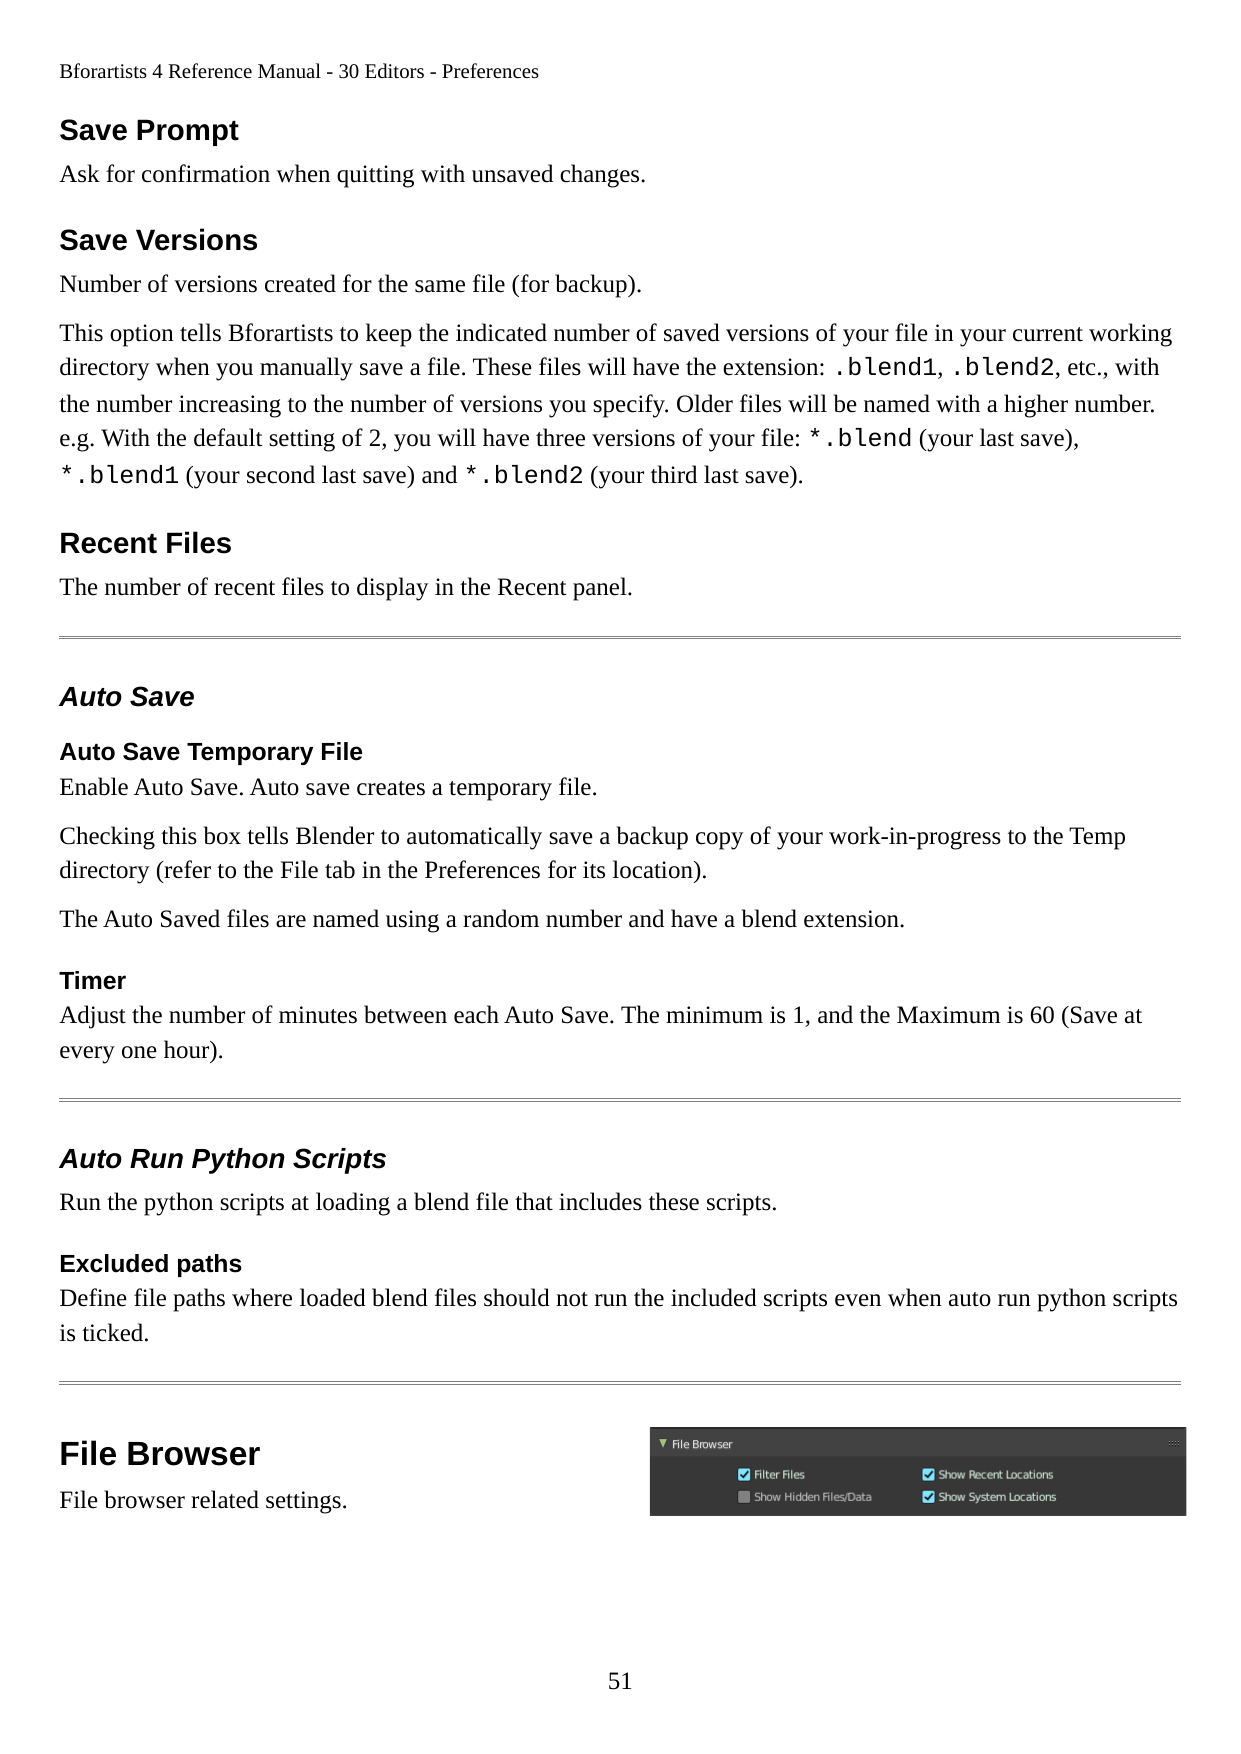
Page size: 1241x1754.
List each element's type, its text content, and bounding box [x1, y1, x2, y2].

text Adjust the number of minutes between each Auto Save. The minimum is 1, and the Maximum is 60 (Save at every one hour). [59, 1001, 1181, 1064]
text This option tells Bforartists to keep the indicated number of saved versions of your file in your current working directory when you manually save a file. These files will have the extension: .blend1, .blend2, etc., with the number increasing to the number of versions you specify. Older files will be named with a higher number. e.g. With the default setting of 2, you will have three versions of your file: *.blend (your last save), *.blend1 (your second last save) and *.blend2 (your third last save). [59, 318, 1181, 491]
text File browser related settings. [59, 1485, 649, 1514]
picture [649, 1427, 1187, 1516]
text The number of recent files to display in the Recent panel. [59, 572, 1181, 601]
subtitle Excluded paths [59, 1249, 1181, 1277]
text The Auto Saved files are named using a random number and have a blend extension. [59, 904, 1181, 933]
text Checking this box tells Blender to automatically save a backup copy of your work-in-progress to the Temp directory (refer to the File tab in the Preferences for its location). [59, 821, 1181, 884]
subtitle Save Versions [59, 222, 1181, 256]
text Ask for confirmation when quitting with unsaved changes. [59, 159, 1181, 188]
text Number of versions created for the same file (for backup). [59, 269, 1181, 297]
subtitle Auto Save [59, 680, 1181, 712]
subtitle Save Prompt [59, 113, 1181, 146]
text Run the python scripts at loading a blend file that includes these scripts. [59, 1187, 1181, 1216]
subtitle Auto Save Temporary File [59, 737, 1181, 765]
text Define file paths where loaded blend files should not run the included scripts even when auto run python scripts is ticked. [59, 1283, 1181, 1347]
subtitle Timer [59, 966, 1181, 994]
text Enable Auto Save. Auto save creates a temporary file. [59, 772, 1181, 800]
subtitle Recent Files [59, 526, 1181, 560]
subtitle File Browser [59, 1434, 649, 1473]
subtitle Auto Run Python Scripts [59, 1143, 1181, 1175]
